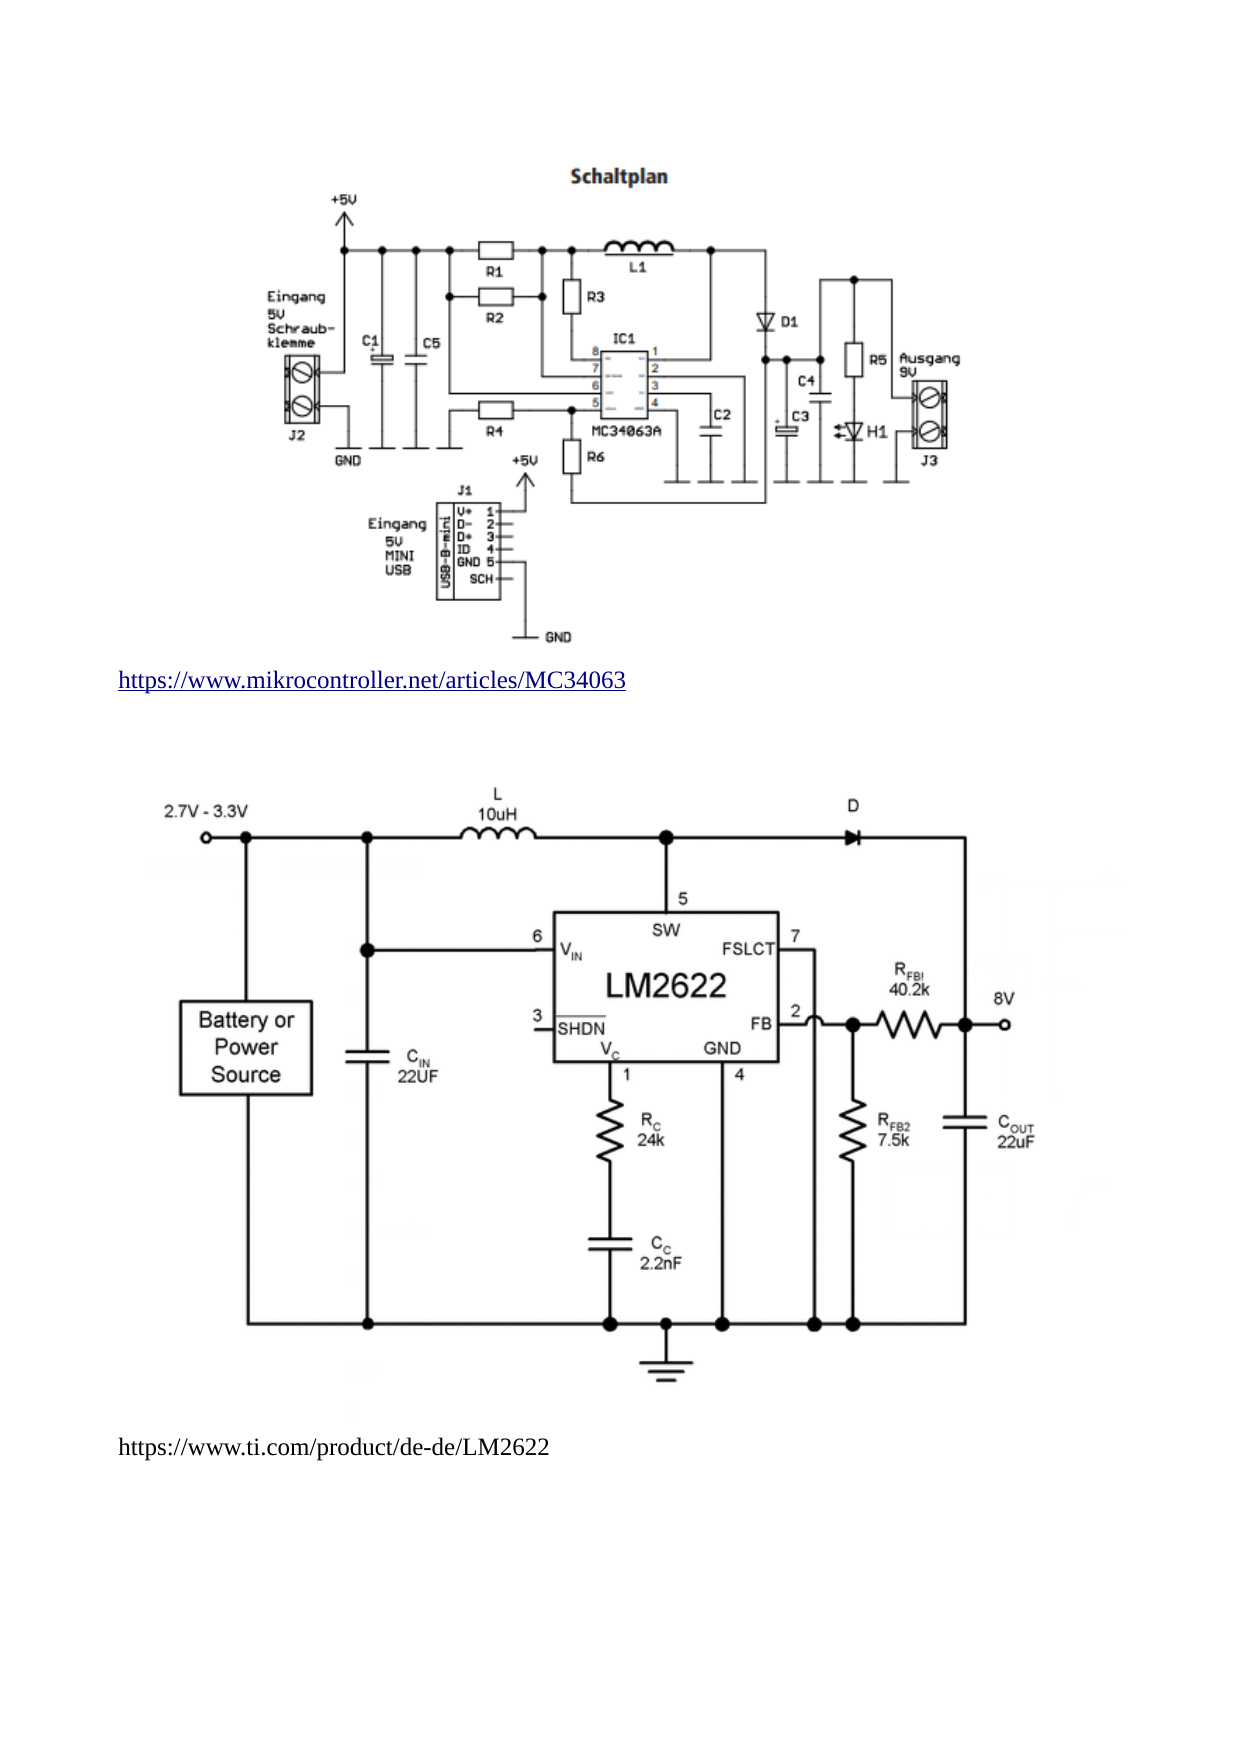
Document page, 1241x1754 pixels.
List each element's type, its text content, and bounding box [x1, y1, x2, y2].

text https://www.mikrocontroller.net/articles/MC34063 [118, 665, 1122, 694]
picture [211, 118, 1029, 665]
text https://www.ti.com/product/de-de/LM2622 [118, 1433, 1122, 1461]
picture [118, 751, 1123, 1433]
